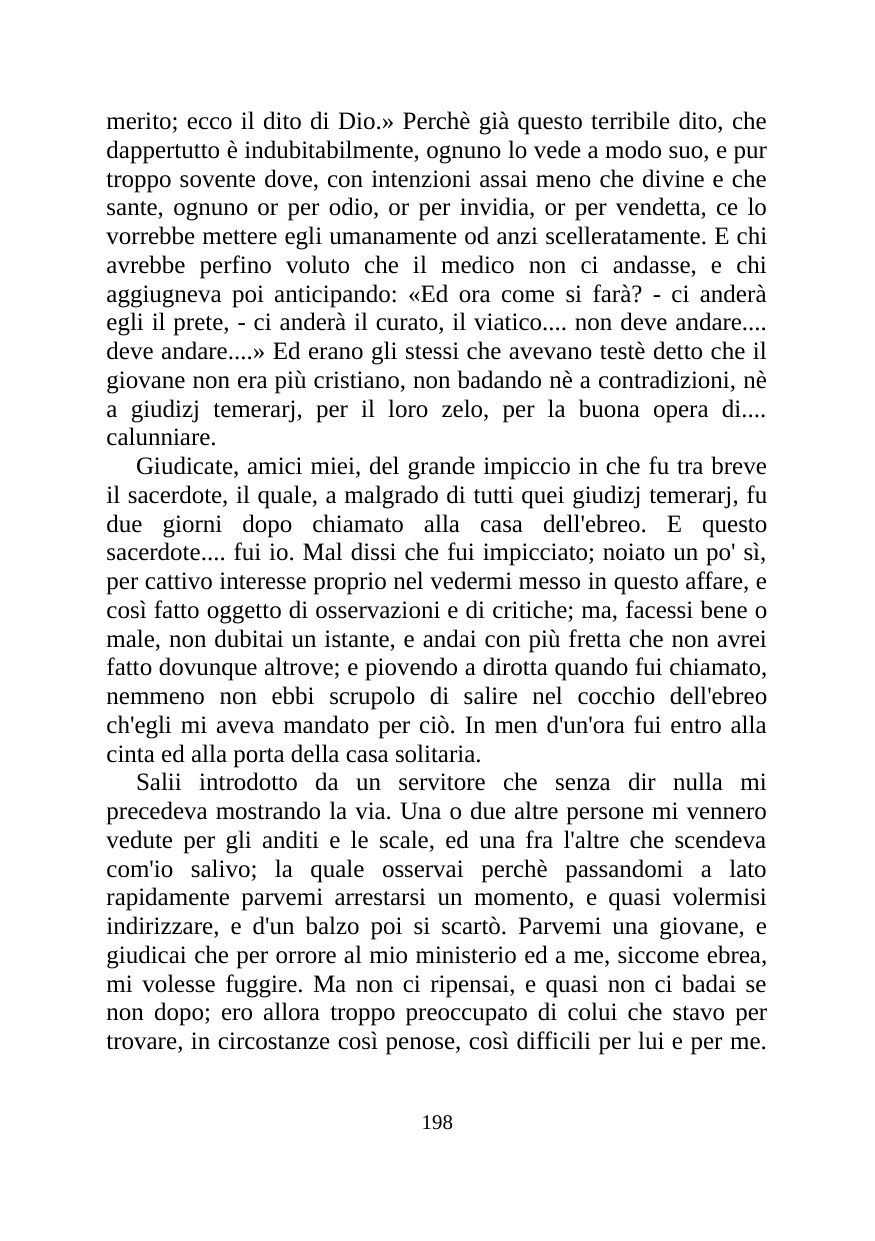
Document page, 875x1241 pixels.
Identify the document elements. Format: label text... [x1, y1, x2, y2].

text Salii introdotto da un servitore che senza dir nulla mi precedeva mostrando la via. Una o due altre persone mi vennero vedute per gli anditi e le scale, ed una fra l'altre che scendeva com'io salivo; la quale osservai perchè passandomi a lato rapidamente parvemi arrestarsi un momento, e quasi volermisi indirizzare, e d'un balzo poi si scartò. Parvemi una giovane, e giudicai che per orrore al mio ministerio ed a me, siccome ebrea, mi volesse fuggire. Ma non ci ripensai, e quasi non ci badai se non dopo; ero allora troppo preoccupato di colui che stavo per trovare, in circostanze così penose, così difficili per lui e per me. [106, 767, 768, 1055]
text Giudicate, amici miei, del grande impiccio in che fu tra breve il sacerdote, il quale, a malgrado di tutti quei giudizj temerarj, fu due giorni dopo chiamato alla casa dell'ebreo. E questo sacerdote.... fui io. Mal dissi che fui impicciato; noiato un po' sì, per cattivo interesse proprio nel vedermi messo in questo affare, e così fatto oggetto di osservazioni e di critiche; ma, facessi bene o male, non dubitai un istante, e andai con più fretta che non avrei fatto dovunque altrove; e piovendo a dirotta quando fui chiamato, nemmeno non ebbi scrupolo di salire nel cocchio dell'ebreo ch'egli mi aveva mandato per ciò. In men d'un'ora fui entro alla cinta ed alla porta della casa solitaria. [106, 451, 768, 767]
text merito; ecco il dito di Dio.» Perchè già questo terribile dito, che dappertutto è indubitabilmente, ognuno lo vede a modo suo, e pur troppo sovente dove, con intenzioni assai meno che divine e che sante, ognuno or per odio, or per invidia, or per vendetta, ce lo vorrebbe mettere egli umanamente od anzi scelleratamente. E chi avrebbe perfino voluto che il medico non ci andasse, e chi aggiugneva poi anticipando: «Ed ora come si farà? - ci anderà egli il prete, - ci anderà il curato, il viatico.... non deve andare.... deve andare....» Ed erano gli stessi che avevano testè detto che il giovane non era più cristiano, non badando nè a contradizioni, nè a giudizj temerarj, per il loro zelo, per la buona opera di.... calunniare. [106, 106, 768, 451]
